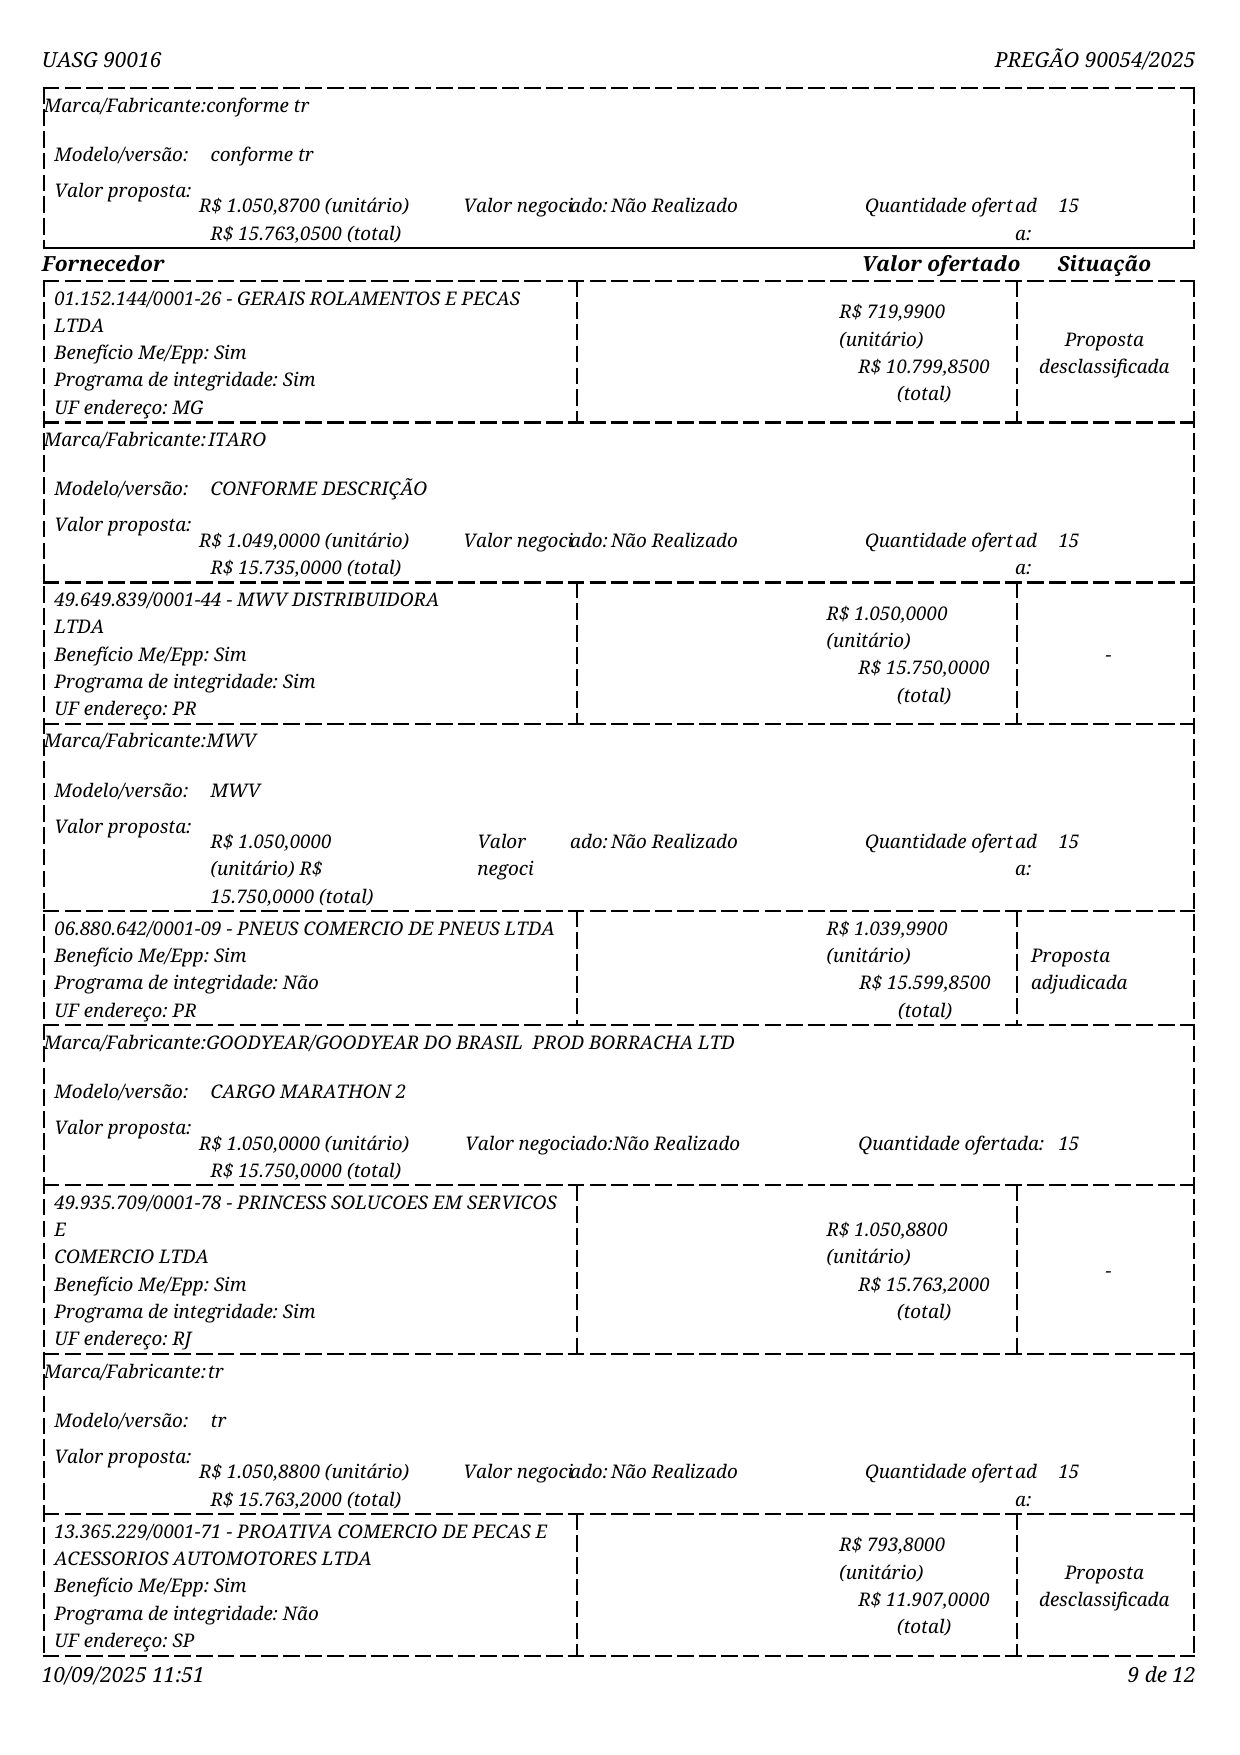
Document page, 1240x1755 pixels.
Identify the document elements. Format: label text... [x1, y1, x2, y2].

table_cell 49.649.839/0001-44 - MWV DISTRIBUIDORA LTDA Benefício Me/Epp: Sim Programa de integridade: Sim UF endereço: PR [44, 581, 477, 723]
table_cell ado: Não Realizado [577, 522, 826, 581]
table_header [577, 280, 826, 421]
table_cell 15 [1048, 1125, 1194, 1184]
table_cell [1017, 421, 1194, 473]
table_cell 15 [1048, 522, 1194, 581]
table_cell 13.365.229/0001-71 - PROATIVA COMERCIO DE PECAS E ACESSORIOS AUTOMOTORES LTDA Benefício Me/Epp: Sim Programa de integridade: Não UF endereço: SP [44, 1513, 577, 1654]
table_cell [1017, 87, 1101, 138]
table_cell R$ 1.050,8800 (unitário) R$ 15.763,2000 (total) [826, 1184, 1017, 1353]
table_cell [1101, 824, 1194, 910]
table_cell [577, 87, 826, 138]
table_cell R$ 1.050,8800 (unitário) Valor negoci R$ 15.763,2000 (total) [199, 1454, 577, 1513]
table_cell [477, 774, 577, 823]
table_cell Proposta adjudicada [1017, 910, 1194, 1024]
table_cell R$ 1.049,0000 (unitário) Valor negoci R$ 15.735,0000 (total) [199, 522, 577, 581]
table_cell [1101, 1404, 1194, 1454]
table_cell [577, 581, 826, 723]
table_cell [1017, 1353, 1101, 1404]
table_cell Quantidade ofert [826, 522, 1017, 581]
table_cell [1101, 188, 1194, 247]
table_cell [1101, 139, 1194, 188]
table_cell R$ 1.050,0000 (unitário) Valor negociado: Não Realizado R$ 15.750,0000 (total) [199, 1125, 826, 1184]
table_cell [1101, 723, 1194, 774]
table_cell [577, 1513, 826, 1654]
table_cell CONFORME DESCRIÇÃO [199, 473, 577, 522]
table_cell [826, 1404, 1017, 1454]
table_cell [1017, 1184, 1101, 1353]
table_cell R$ 1.050,8700 (unitário) Valor negoci R$ 15.763,0500 (total) [199, 188, 577, 247]
table_cell [1017, 1404, 1101, 1454]
table_cell ada: [1017, 824, 1048, 910]
table_cell 15 [1048, 1454, 1101, 1513]
table_cell [826, 1024, 1194, 1076]
table_cell R$ 1.050,0000 (unitário) R$ 15.750,0000 (total) [826, 581, 1017, 723]
table_cell [577, 473, 826, 522]
table_cell Marca/Fabricante: tr [44, 1353, 577, 1404]
table_cell [1017, 473, 1194, 522]
table_cell R$ 1.039,9900 (unitário) R$ 15.599,8500 (total) [826, 910, 1017, 1024]
table_cell [577, 1353, 826, 1404]
text Fornecedor Valor ofertado Situação [42, 249, 1198, 278]
table_cell [826, 1076, 1194, 1125]
table_cell [577, 774, 826, 823]
table_cell [577, 421, 826, 473]
table_cell Quantidade ofert [826, 1454, 1017, 1513]
table_cell ado: Não Realizado [577, 1454, 826, 1513]
table_cell [477, 581, 577, 723]
table_cell [1101, 1454, 1194, 1513]
table_cell ado: Não Realizado [577, 824, 826, 910]
table_cell [826, 87, 1017, 138]
table_cell [826, 473, 1017, 522]
table_cell Quantidade ofert [826, 188, 1017, 247]
table_header Proposta desclassificada [1017, 280, 1194, 421]
table_cell 49.935.709/0001-78 - PRINCESS SOLUCOES EM SERVICOS E COMERCIO LTDA Benefício Me/Epp: Sim Programa de integridade: Sim UF endereço: RJ [44, 1184, 577, 1353]
table_cell - [1101, 1184, 1194, 1353]
table_cell [1101, 87, 1194, 138]
table_cell Marca/Fabricante: MWV [44, 723, 477, 774]
table_cell Modelo/versão: Valor proposta: [44, 1076, 199, 1184]
table_cell Modelo/versão: Valor proposta: [44, 1404, 199, 1513]
table_cell tr [199, 1404, 577, 1454]
table_header 01.152.144/0001-26 - GERAIS ROLAMENTOS E PECAS LTDA Benefício Me/Epp: Sim Programa de integridade: Sim UF endereço: MG [44, 280, 577, 421]
table_cell [826, 723, 1017, 774]
table_cell [1017, 774, 1101, 823]
table_cell [1101, 1353, 1194, 1404]
table_cell Marca/Fabricante: GOODYEAR/GOODYEAR DO BRASIL PROD BORRACHA LTD [44, 1024, 826, 1076]
table_cell Marca/Fabricante: ITARO [44, 421, 577, 473]
table_cell Modelo/versão: Valor proposta: [44, 473, 199, 581]
table_cell ada: [1017, 188, 1048, 247]
table_header R$ 719,9900 (unitário) R$ 10.799,8500 (total) [826, 280, 1017, 421]
table_cell 06.880.642/0001-09 - PNEUS COMERCIO DE PNEUS LTDA Benefício Me/Epp: Sim Programa de integridade: Não UF endereço: PR [44, 910, 577, 1024]
table_cell ada: [1017, 1454, 1048, 1513]
table_cell [826, 1353, 1017, 1404]
table_cell Modelo/versão: Valor proposta: [44, 139, 199, 247]
table_cell 15 [1048, 188, 1101, 247]
table_cell R$ 1.050,0000 (unitário) R$ 15.750,0000 (total) [199, 824, 477, 910]
table_cell [1017, 139, 1101, 188]
table_cell [577, 723, 826, 774]
table_cell [577, 1404, 826, 1454]
table_cell Quantidade ofertada: [826, 1125, 1048, 1184]
table_cell [826, 139, 1017, 188]
table_cell Valor negoci [477, 824, 577, 910]
table_cell [577, 910, 826, 1024]
table_cell MWV [199, 774, 477, 823]
table_cell [826, 421, 1017, 473]
table_cell 15 [1048, 824, 1101, 910]
table_cell Quantidade ofert [826, 824, 1017, 910]
table_cell [1017, 723, 1101, 774]
table_cell conforme tr [199, 139, 577, 188]
table_cell [1101, 774, 1194, 823]
table_cell [577, 139, 826, 188]
table_cell [577, 1184, 826, 1353]
table_cell Modelo/versão: Valor proposta: [44, 774, 199, 910]
table_cell [826, 774, 1017, 823]
table_cell CARGO MARATHON 2 [199, 1076, 826, 1125]
table_cell Marca/Fabricante: conforme tr [44, 87, 577, 138]
table_cell [1017, 581, 1101, 723]
table_cell [477, 723, 577, 774]
table_cell ada: [1017, 522, 1048, 581]
table_cell - [1101, 581, 1194, 723]
table_cell ado: Não Realizado [577, 188, 826, 247]
table_cell Proposta desclassificada [1017, 1513, 1194, 1654]
table_cell R$ 793,8000 (unitário) R$ 11.907,0000 (total) [826, 1513, 1017, 1654]
